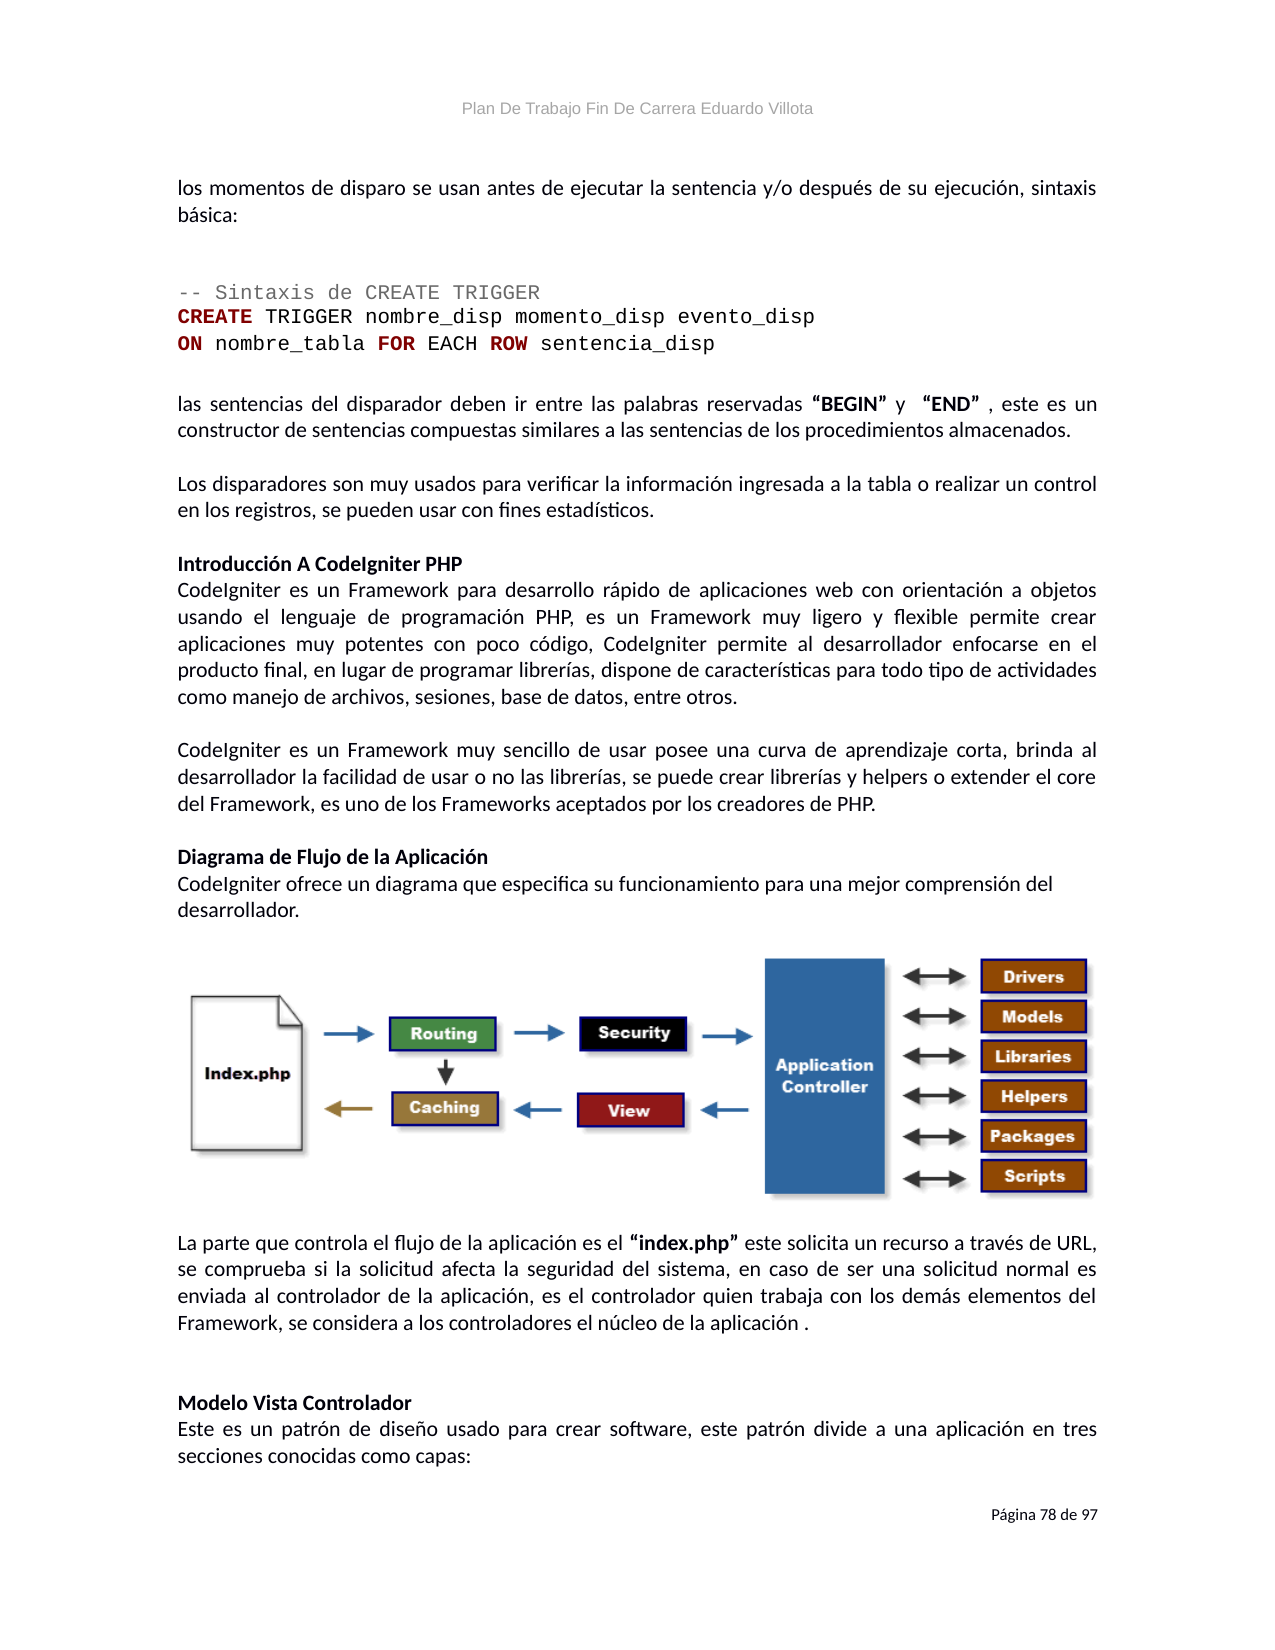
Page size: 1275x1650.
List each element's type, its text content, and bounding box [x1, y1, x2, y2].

text Modelo Vista Controlador [177, 1389, 1098, 1415]
text Este es un patrón de diseño usado para crear software, este patrón divide a una aplicación en tres secciones conocidas como capas: [177, 1415, 1098, 1469]
picture [177, 949, 1098, 1202]
text CodeIgniter es un Framework para desarrollo rápido de aplicaciones web con orientación a objetos usando el lenguaje de programación PHP, es un Framework muy ligero y flexible permite crear aplicaciones muy potentes con poco código, CodeIgniter permite al desarrollador enfocarse en el producto final, en lugar de programar librerías, dispone de características para todo tipo de actividades como manejo de archivos, sesiones, base de datos, entre otros. [177, 576, 1098, 710]
text -- Sintaxis de CREATE TRIGGER [177, 282, 1098, 306]
text los momentos de disparo se usan antes de ejecutar la sentencia y/o después de su ejecución, sintaxis básica: [177, 174, 1098, 228]
text CodeIgniter ofrece un diagrama que especifica su funcionamiento para una mejor comprensión del desarrollador. [177, 870, 1098, 923]
text Los disparadores son muy usados para verificar la información ingresada a la tabla o realizar un control en los registros, se pueden usar con fines estadísticos. [177, 470, 1098, 523]
text Introducción A CodeIgniter PHP [177, 550, 1098, 576]
text La parte que controla el flujo de la aplicación es el “index.php” este solicita un recurso a través de URL, se comprueba si la solicitud afecta la seguridad del sistema, en caso de ser una solicitud normal es enviada al controlador de la aplicación, es el controlador quien trabaja con los demás elementos del Framework, se considera a los controladores el núcleo de la aplicación . [177, 1229, 1098, 1335]
text CodeIgniter es un Framework muy sencillo de usar posee una curva de aprendizaje corta, brinda al desarrollador la facilidad de usar o no las librerías, se puede crear librerías y helpers o extender el core del Framework, es uno de los Frameworks aceptados por los creadores de PHP. [177, 736, 1098, 816]
text las sentencias del disparador deben ir entre las palabras reservadas “BEGIN” y “END” , este es un constructor de sentencias compuestas similares a las sentencias de los procedimientos almacenados. [177, 390, 1098, 443]
text Diagrama de Flujo de la Aplicación [177, 843, 1098, 870]
text ON nombre_tabla FOR EACH ROW sentencia_disp [177, 333, 1098, 357]
text CREATE TRIGGER nombre_disp momento_disp evento_disp [177, 306, 1098, 329]
